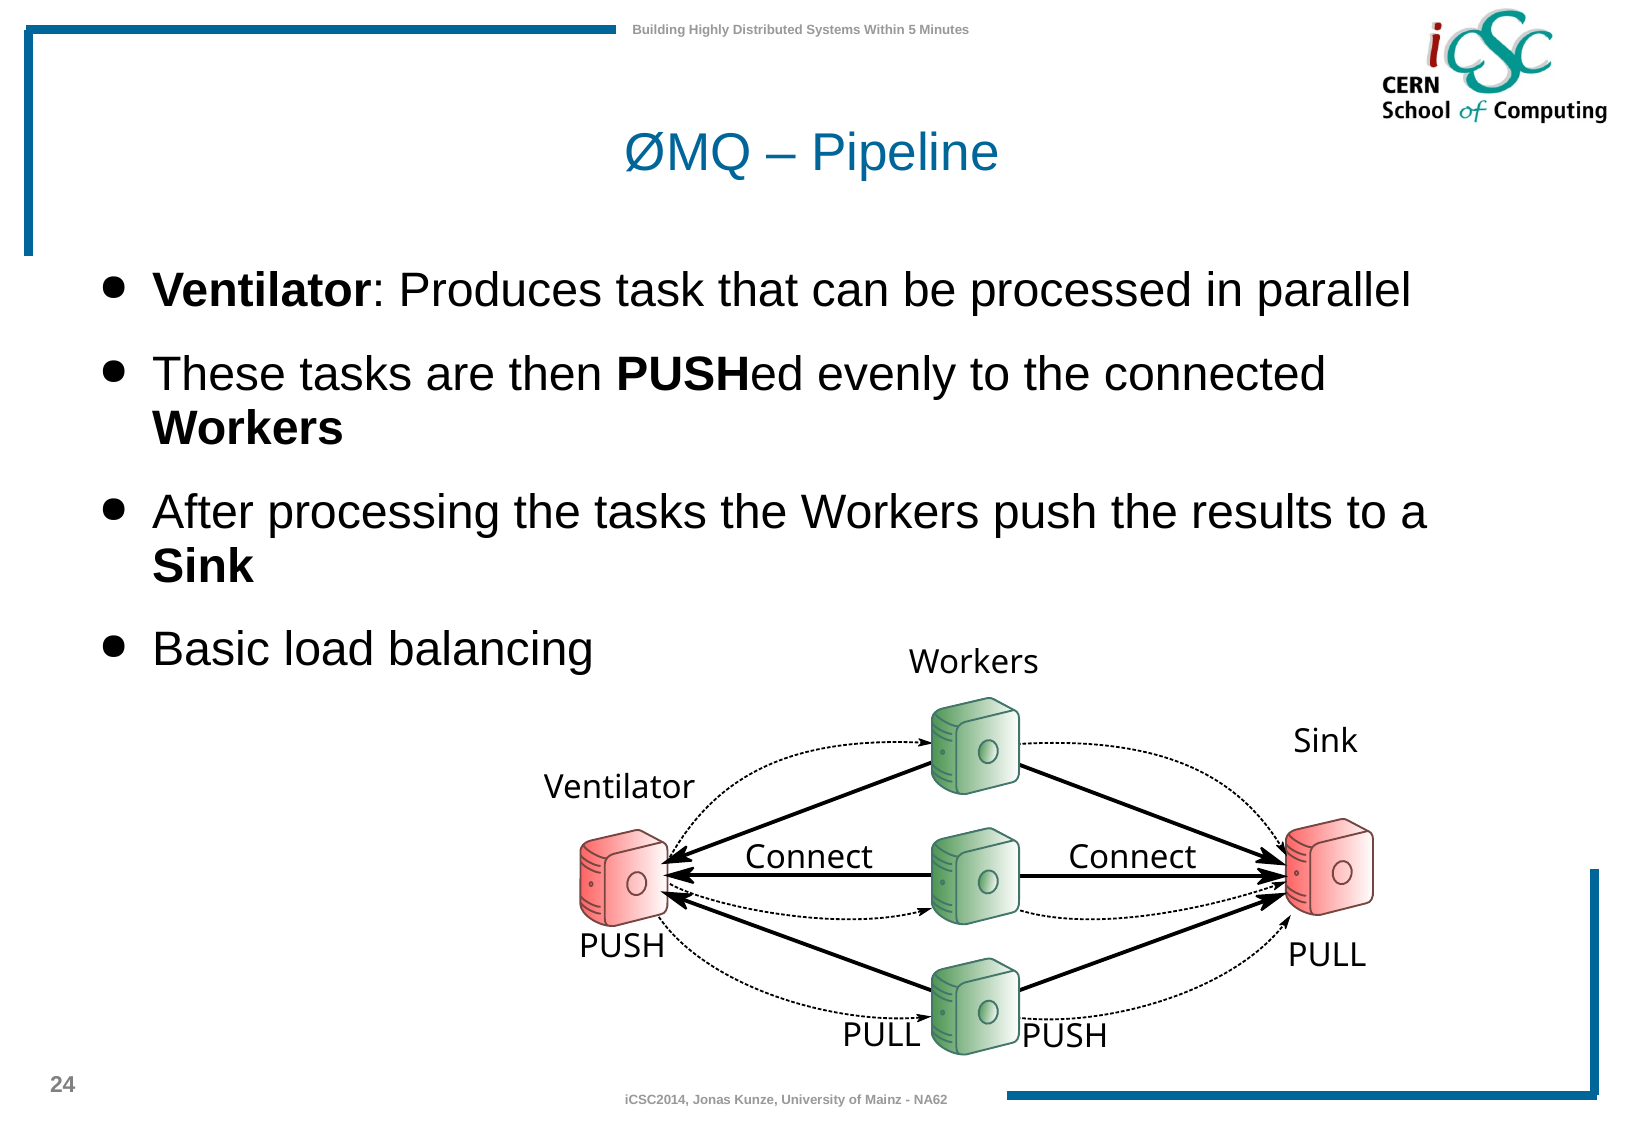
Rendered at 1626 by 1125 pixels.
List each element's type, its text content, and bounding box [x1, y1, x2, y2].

list Ventilator: Produces task that can be processed in parallel These tasks are then PUSHed evenly to the connected Workers After processing the tasks the Workers push the results to a Sink Basic load balancing [81, 263, 1512, 1051]
picture [1381, 8, 1608, 125]
picture [544, 648, 1374, 1056]
title ØMQ – Pipeline [81, 44, 1544, 233]
